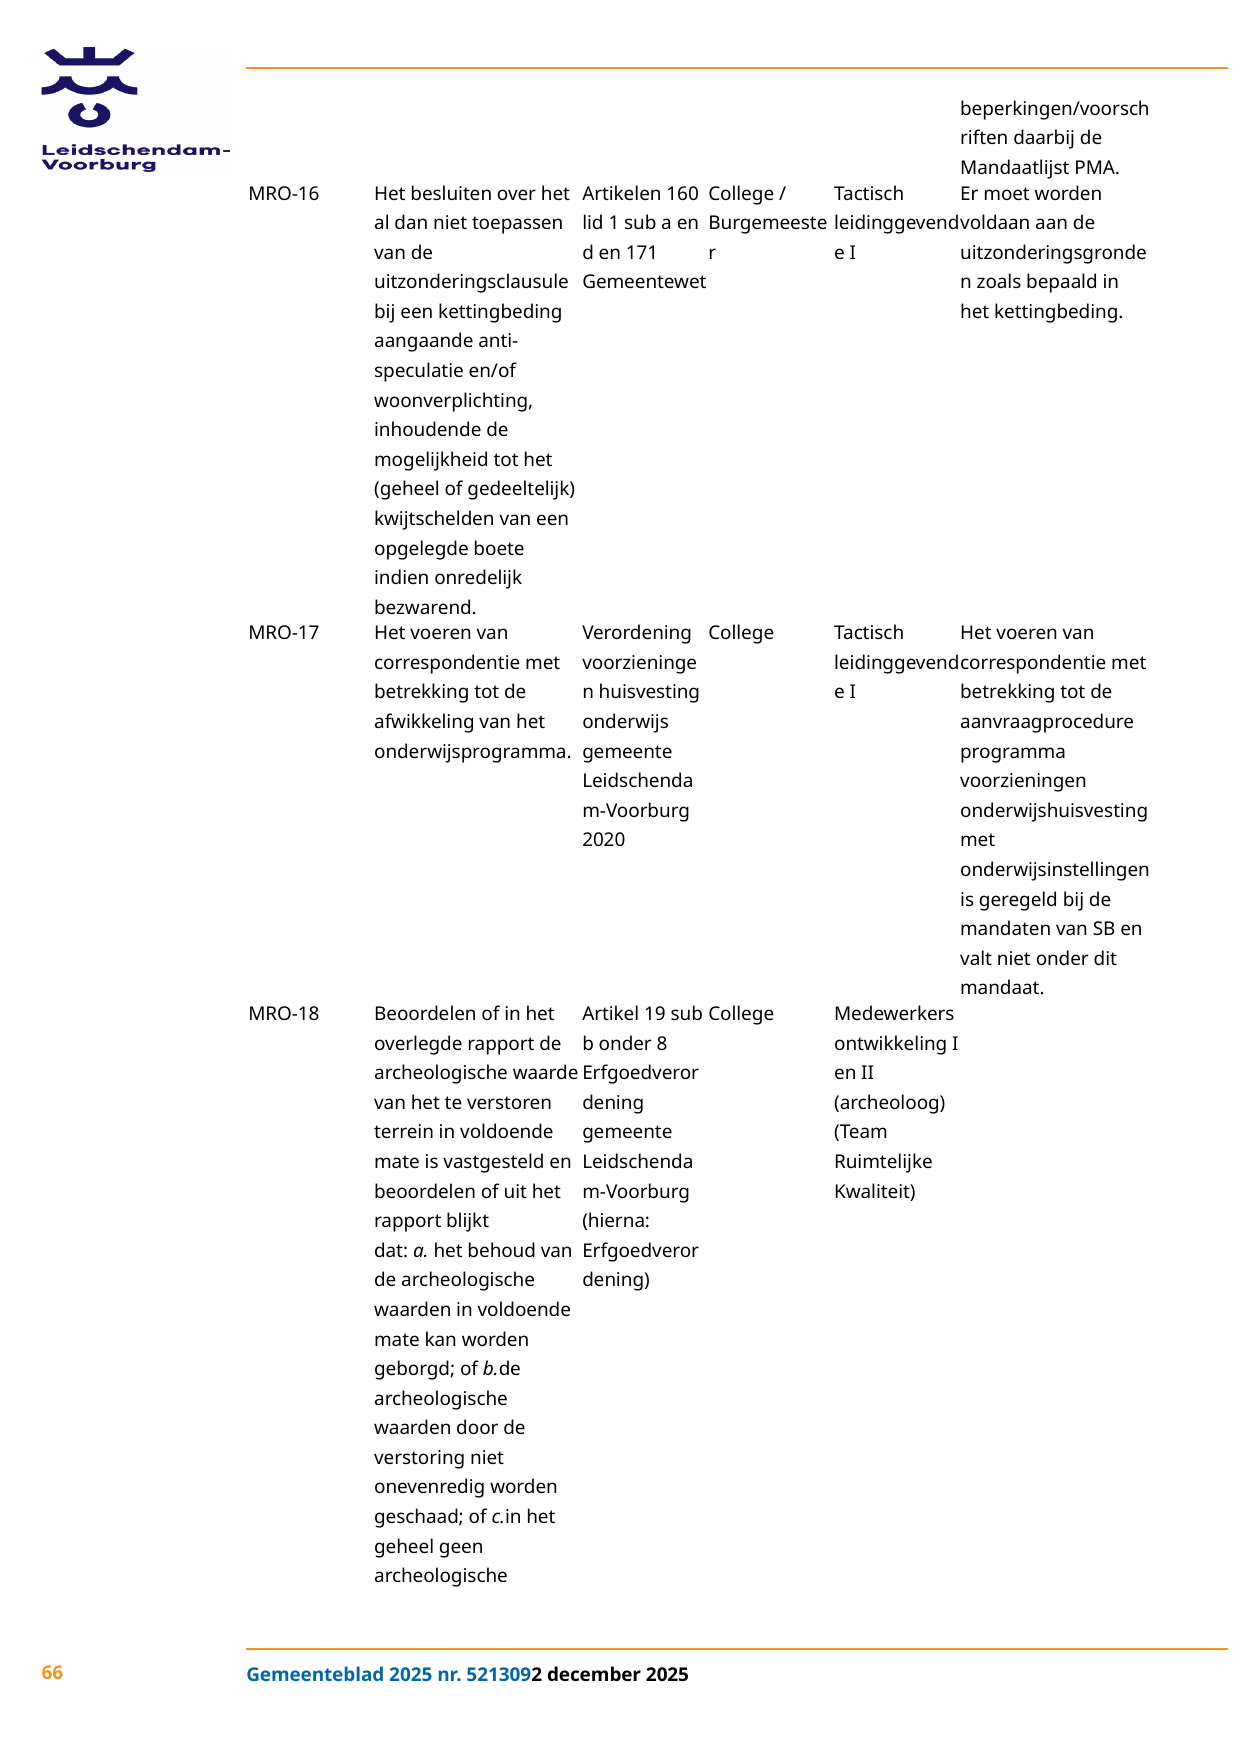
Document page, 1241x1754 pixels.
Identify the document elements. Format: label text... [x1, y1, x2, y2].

table_cell College [708, 620, 834, 1000]
table_cell MRO-16 [248, 180, 374, 619]
table_cell [248, 95, 374, 180]
table_cell Tactisch leidinggevende I [834, 620, 960, 1000]
table_cell [834, 95, 960, 180]
table_cell Er moet worden voldaan aan de uitzonderingsgronden zoals bepaald in het kettingbeding. [960, 180, 1152, 619]
table_cell [960, 1000, 1152, 1588]
table_cell [374, 95, 582, 180]
table_cell Het voeren van correspondentie met betrekking tot de aanvraagprocedure programma voorzieningen onderwijshuisvesting met onderwijsinstellingen is geregeld bij de mandaten van SB en valt niet onder dit mandaat. [960, 620, 1152, 1000]
table_cell Het besluiten over het al dan niet toepassen van de uitzonderingsclausule bij een kettingbeding aangaande anti-speculatie en/of woonverplichting, inhoudende de mogelijkheid tot het (geheel of gedeeltelijk) kwijtschelden van een opgelegde boete indien onredelijk bezwarend. [374, 180, 582, 619]
table_cell MRO-18 [248, 1000, 374, 1588]
table_cell MRO-17 [248, 620, 374, 1000]
table_cell College [708, 1000, 834, 1588]
table_cell Artikel 19 sub b onder 8 Erfgoedverordening gemeente Leidschendam-Voorburg (hierna: Erfgoedverordening) [582, 1000, 708, 1588]
table_cell Tactisch leidinggevende I [834, 180, 960, 619]
table_cell Beoordelen of in het overlegde rapport de archeologische waarde van het te verstoren terrein in voldoende mate is vastgesteld en beoordelen of uit het rapport blijkt dat: a. het behoud van de archeologische waarden in voldoende mate kan worden geborgd; of b.de archeologische waarden door de verstoring niet onevenredig worden geschaad; of c.in het geheel geen archeologische [374, 1000, 582, 1588]
table_cell [708, 95, 834, 180]
table_cell Het voeren van correspondentie met betrekking tot de afwikkeling van het onderwijsprogramma. [374, 620, 582, 1000]
table_cell Medewerkers ontwikkeling I en II (archeoloog) (Team Ruimtelijke Kwaliteit) [834, 1000, 960, 1588]
table_cell College / Burgemeester [708, 180, 834, 619]
table_cell Artikelen 160 lid 1 sub a en d en 171 Gemeentewet [582, 180, 708, 619]
table_cell beperkingen/voorschriften daarbij de Mandaatlijst PMA. [960, 95, 1152, 180]
picture [41, 47, 231, 172]
table_cell [582, 95, 708, 180]
table_cell Verordening voorzieningen huisvesting onderwijs gemeente Leidschendam-Voorburg 2020 [582, 620, 708, 1000]
